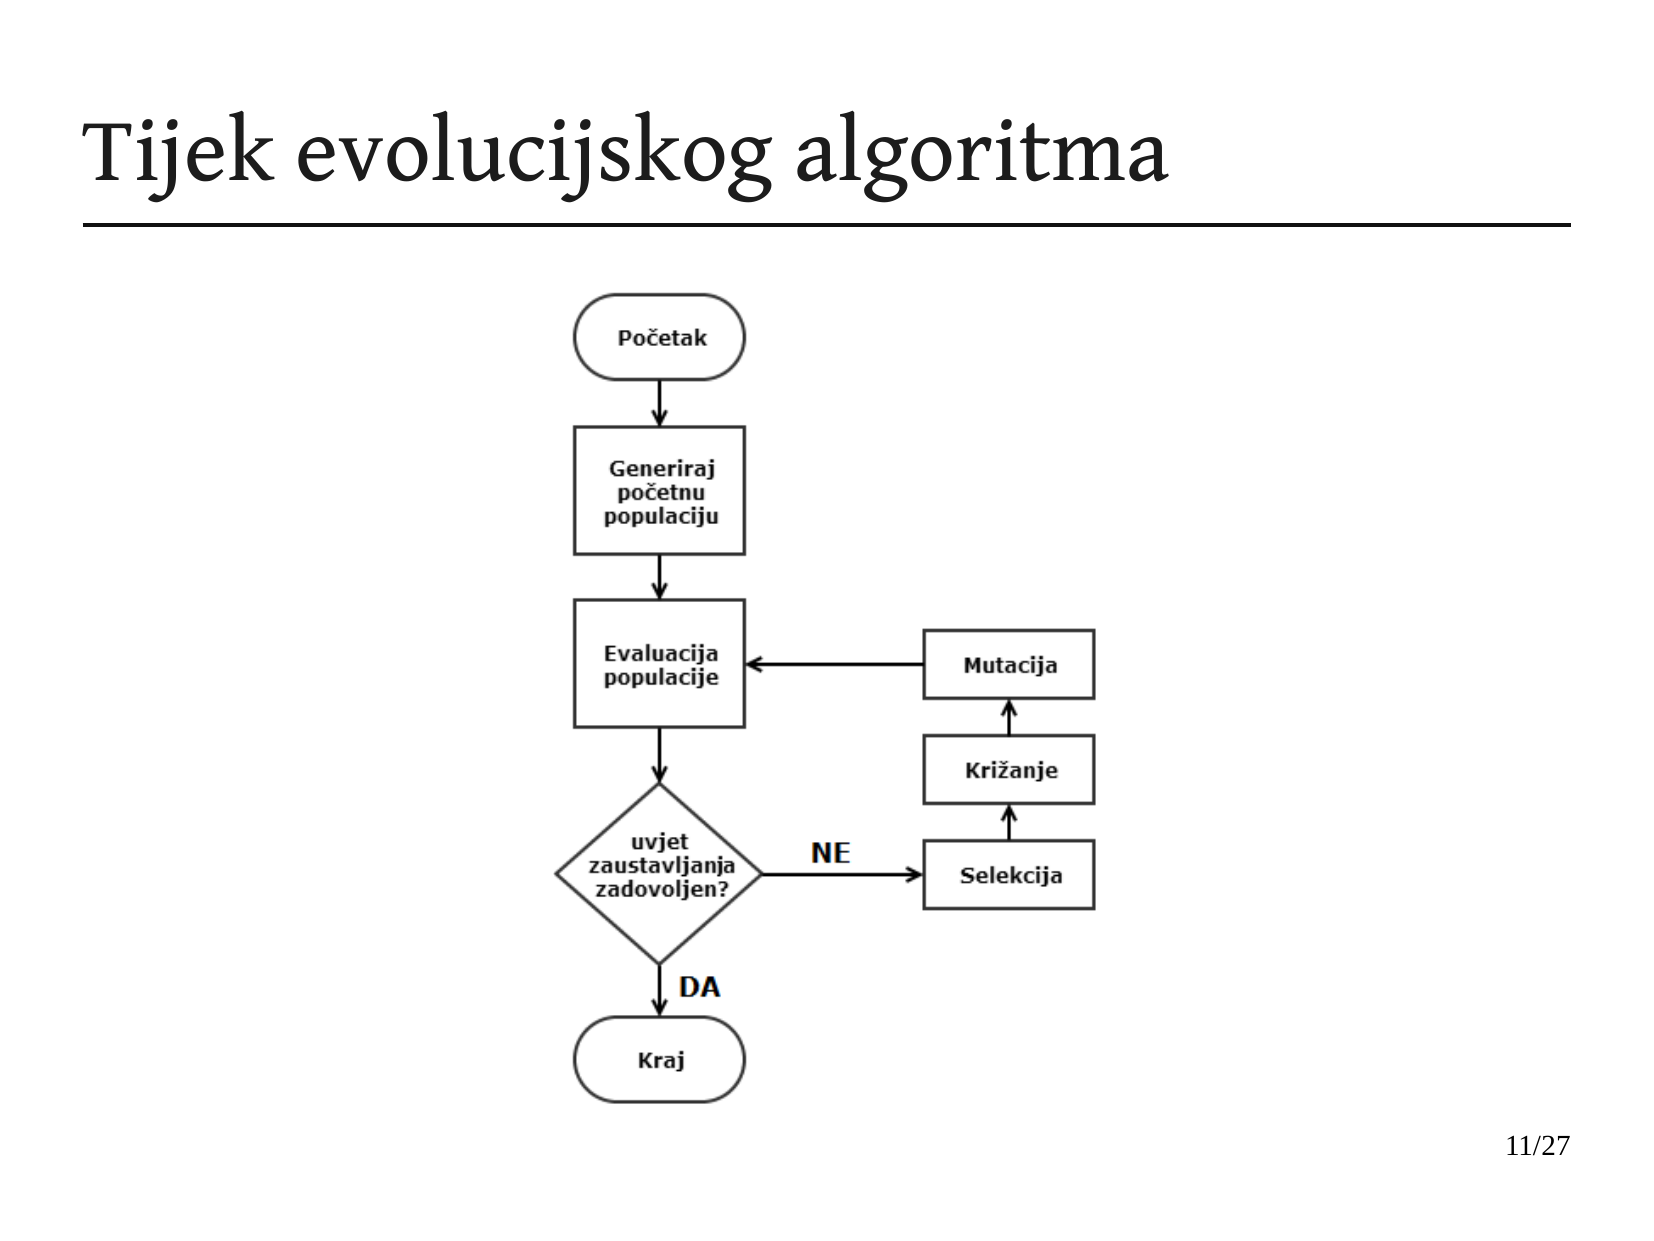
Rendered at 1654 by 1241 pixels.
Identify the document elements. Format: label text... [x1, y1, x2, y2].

picture [553, 290, 1101, 1109]
title Tijek evolucijskog algoritma [82, 49, 1571, 257]
